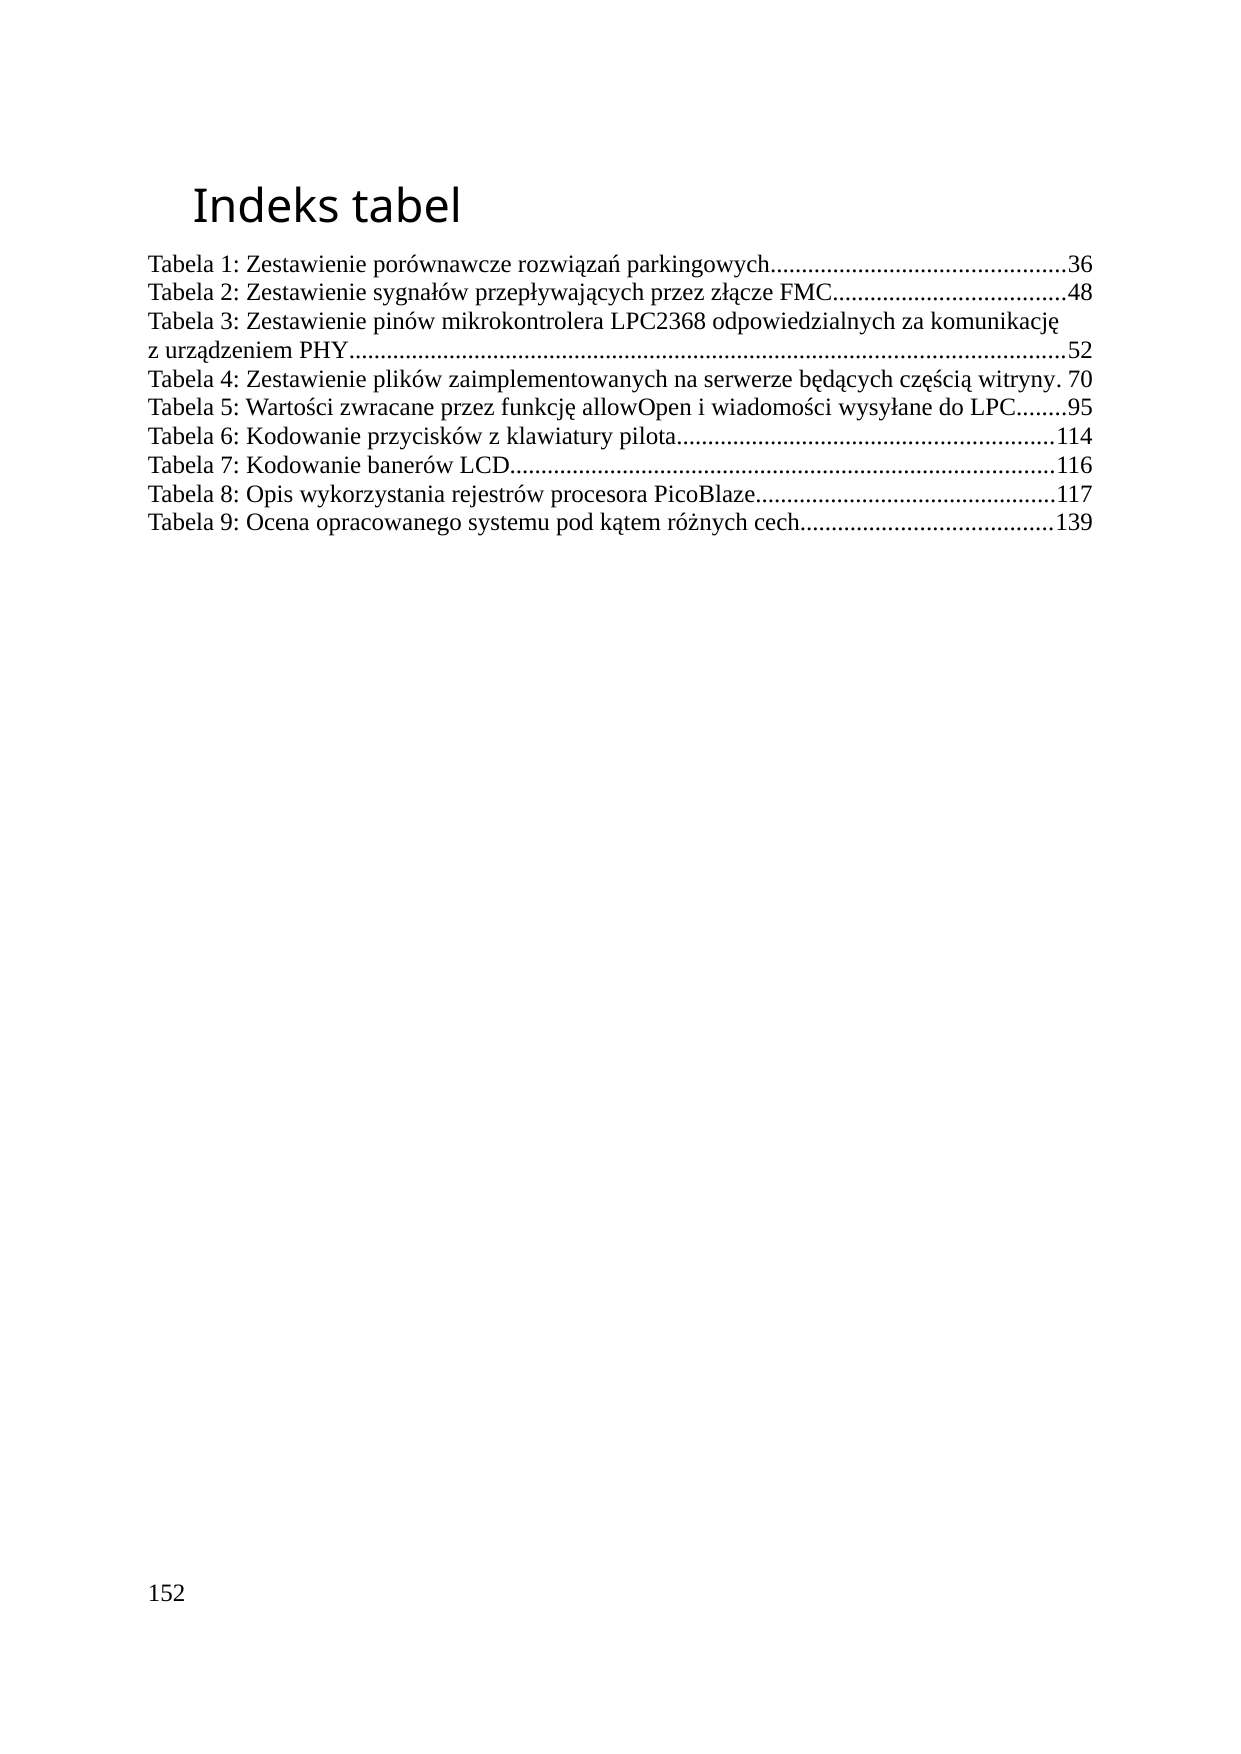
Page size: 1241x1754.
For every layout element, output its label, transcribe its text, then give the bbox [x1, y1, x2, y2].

text Tabela 9: Ocena opracowanego systemu pod kątem różnych cech 139 [148, 507, 1093, 536]
text Tabela 7: Kodowanie banerów LCD 116 [148, 450, 1093, 479]
text Tabela 2: Zestawienie sygnałów przepływających przez złącze FMC 48 [148, 277, 1093, 306]
text Tabela 5: Wartości zwracane przez funkcję allowOpen i wiadomości wysyłane do LPC 95 [148, 392, 1093, 421]
subtitle Indeks tabel [148, 173, 1093, 236]
text Tabela 1: Zestawienie porównawcze rozwiązań parkingowych 36 [148, 249, 1093, 277]
text Tabela 3: Zestawienie pinów mikrokontrolera LPC2368 odpowiedzialnych za komunikację z urządzeniem PHY 52 [148, 306, 1093, 364]
text Tabela 4: Zestawienie plików zaimplementowanych na serwerze będących częścią witryny 70 [148, 364, 1093, 392]
text Tabela 8: Opis wykorzystania rejestrów procesora PicoBlaze 117 [148, 479, 1093, 507]
text Tabela 6: Kodowanie przycisków z klawiatury pilota 114 [148, 421, 1093, 450]
